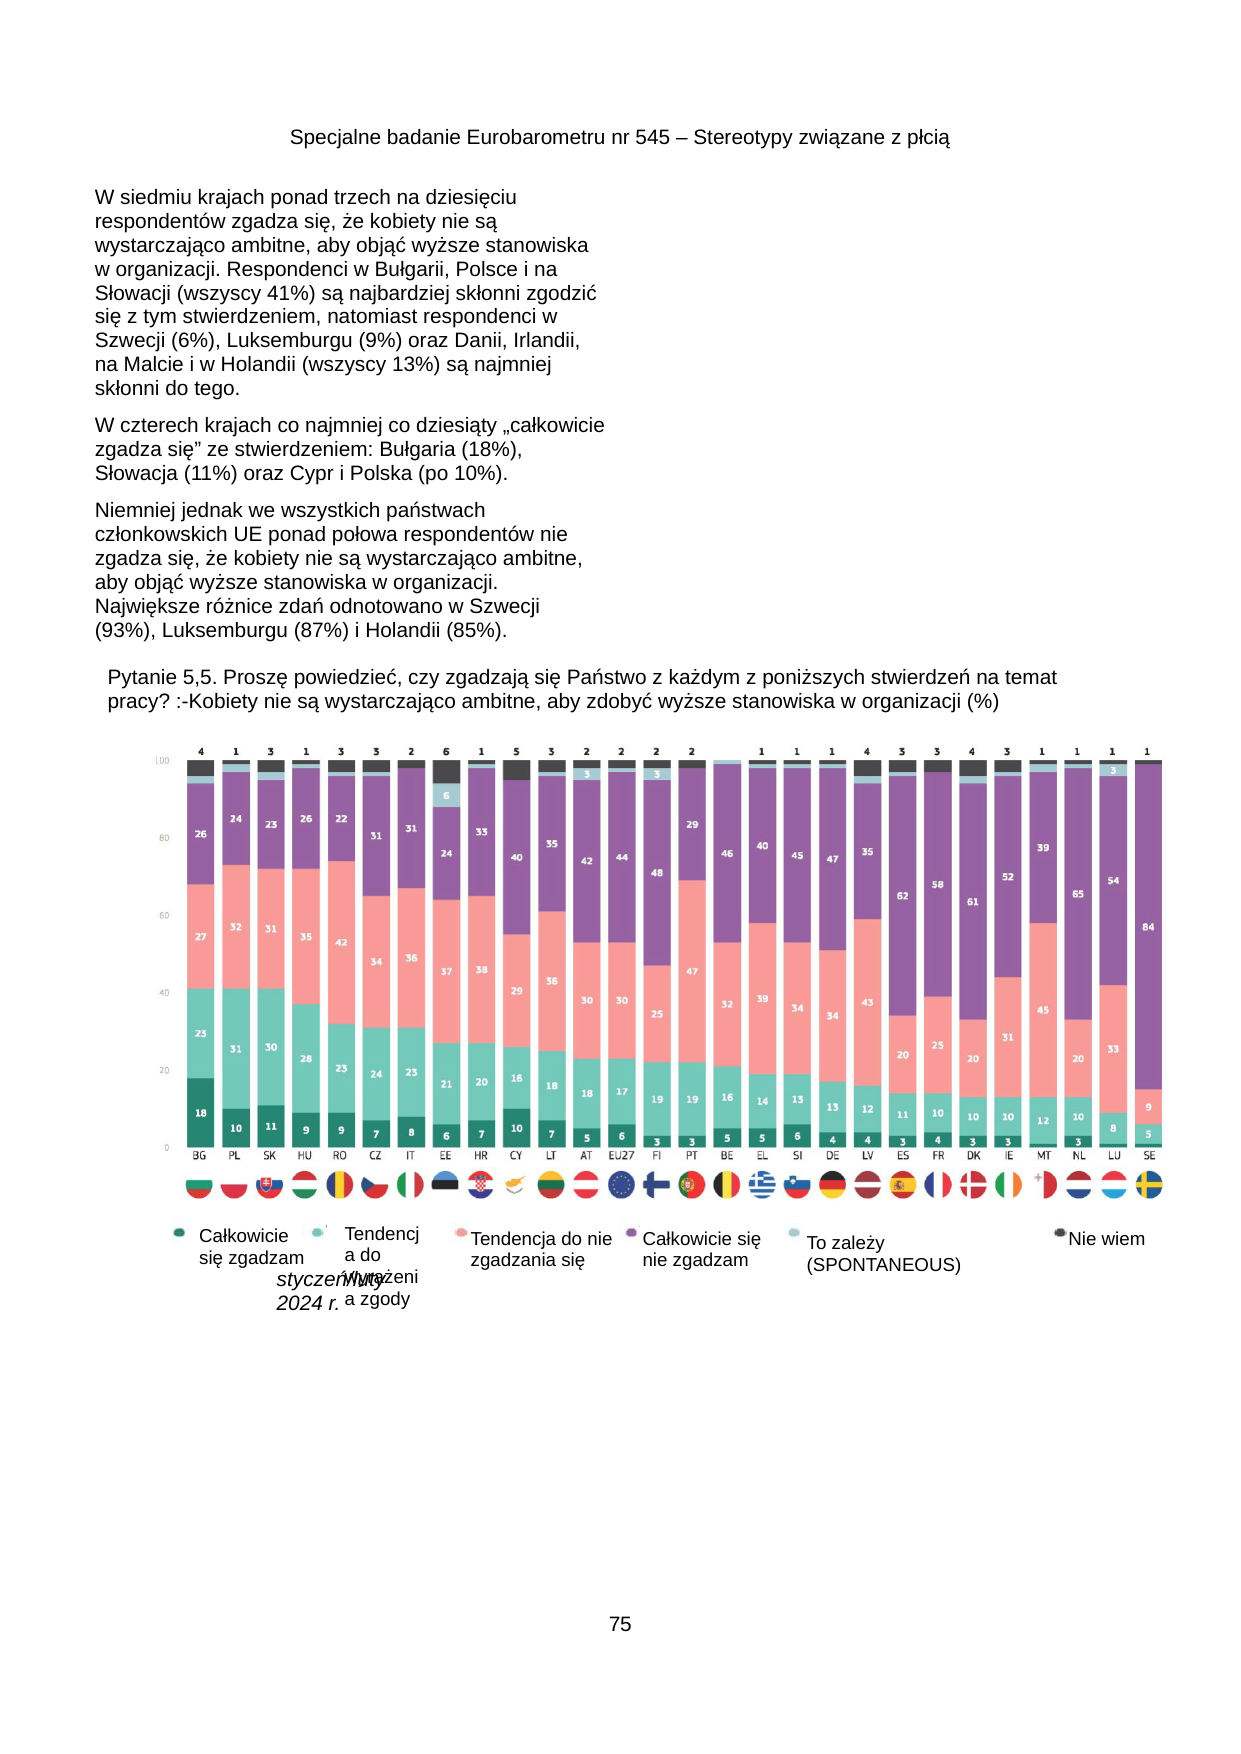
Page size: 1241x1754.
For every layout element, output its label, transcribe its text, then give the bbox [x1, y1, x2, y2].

text Niemniej jednak we wszystkich państwach członkowskich UE ponad połowa respondentów nie zgadza się, że kobiety nie są wystarczająco ambitne, aby objąć wyższe stanowiska w organizacji. Największe różnice zdań odnotowano w Szwecji (93%), Luksemburgu (87%) i Holandii (85%). [94, 498, 605, 642]
picture [167, 1210, 1067, 1248]
text W siedmiu krajach ponad trzech na dziesięciu respondentów zgadza się, że kobiety nie są wystarczająco ambitne, aby objąć wyższe stanowiska w organizacji. Respondenci w Bułgarii, Polsce i na Słowacji (wszyscy 41%) są najbardziej skłonni zgodzić się z tym stwierdzeniem, natomiast respondenci w Szwecji (6%), Luksemburgu (9%) oraz Danii, Irlandii, na Malcie i w Holandii (wszyscy 13%) są najmniej skłonni do tego. [94, 184, 605, 400]
text W czterech krajach co najmniej co dziesiąty „całkowicie zgadza się” ze stwierdzeniem: Bułgaria (18%), Słowacja (11%) oraz Cypr i Polska (po 10%). [94, 413, 605, 485]
picture [819, 1240, 824, 1248]
picture [143, 740, 1167, 1206]
